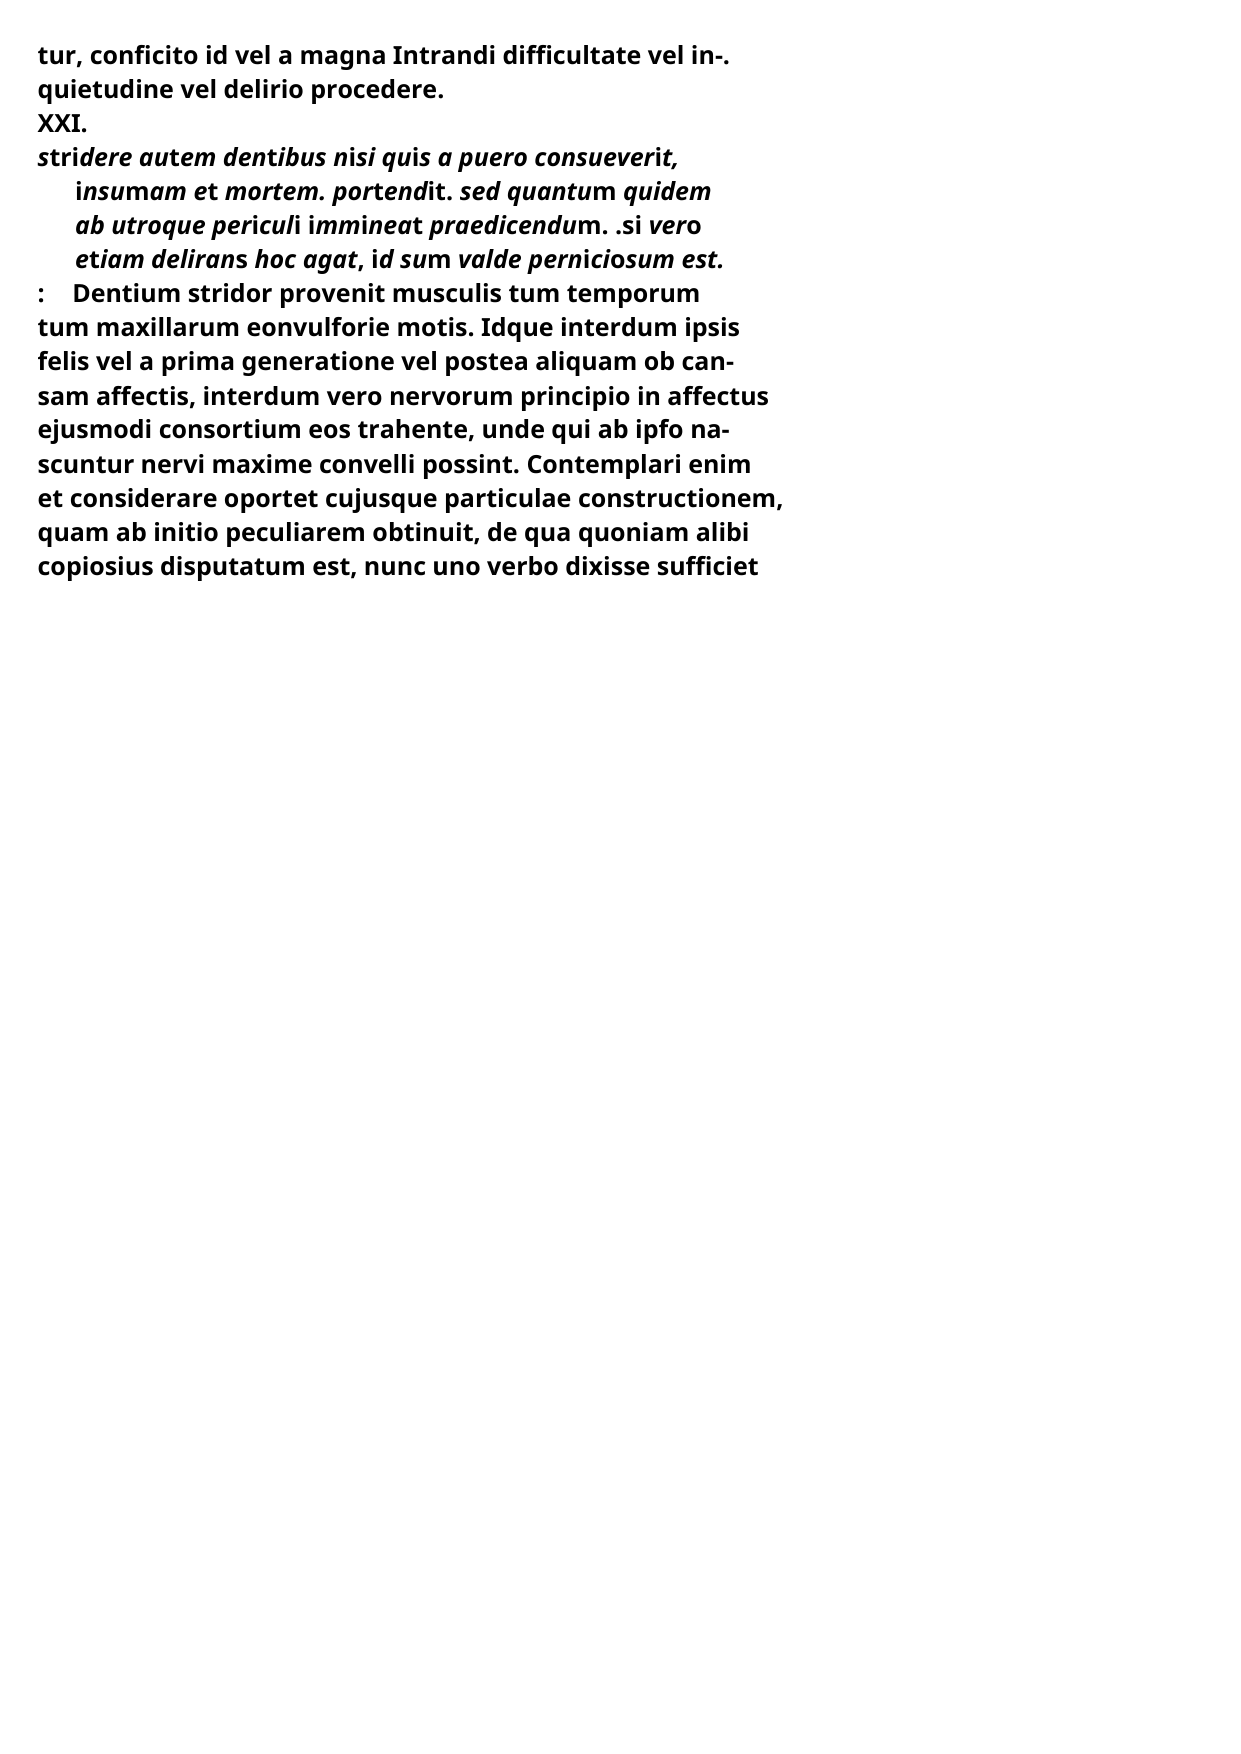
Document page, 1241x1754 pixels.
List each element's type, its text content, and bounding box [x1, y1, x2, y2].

text stridere autem dentibus nisi quis a puero consueverit, insumam et mortem. portendit. sed quantum quidem ab utroque periculi immineat praedicendum. .si vero etiam delirans hoc agat, id sum valde perniciosum est. [37, 140, 1203, 276]
text tum maxillarum eonvulforie motis. Idque interdum ipsis felis vel a prima generatione vel postea aliquam ob can- sam affectis, interdum vero nervorum principio in affectus ejusmodi consortium eos trahente, unde qui ab ipfo na- scuntur nervi maxime convelli possint. Contemplari enim et considerare oportet cujusque particulae constructionem, quam ab initio peculiarem obtinuit, de qua quoniam alibi copiosius disputatum est, nunc uno verbo dixisse sufficiet [37, 310, 1203, 582]
text XXI. [37, 106, 1203, 140]
text : Dentium stridor provenit musculis tum temporum [37, 276, 1203, 310]
text tur, conficito id vel a magna Intrandi difficultate vel in-. quietudine vel delirio procedere. [37, 37, 1203, 106]
